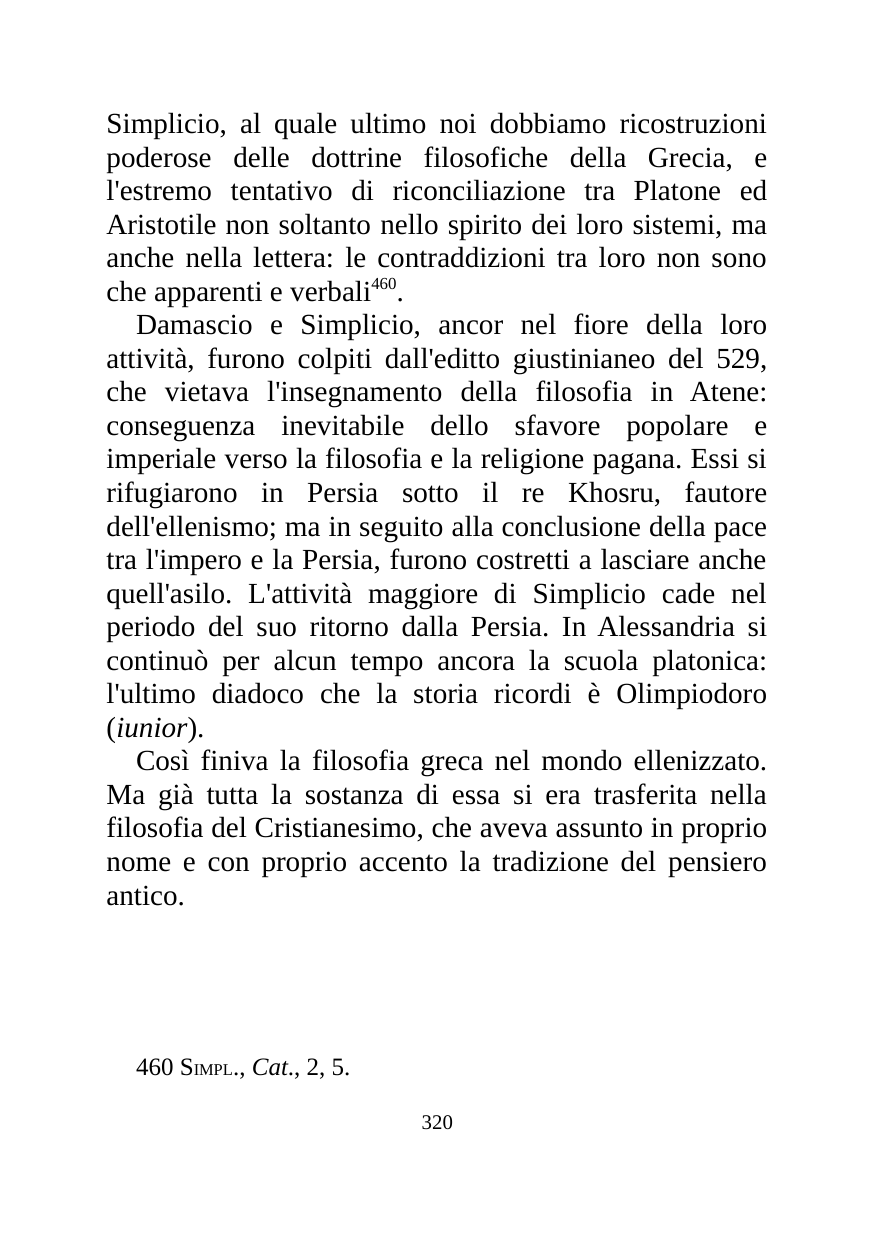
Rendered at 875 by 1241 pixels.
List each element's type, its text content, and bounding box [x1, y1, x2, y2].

text Così finiva la filosofia greca nel mondo ellenizzato. Ma già tutta la sostanza di essa si era trasferita nella filosofia del Cristianesimo, che aveva assunto in proprio nome e con proprio accento la tradizione del pensiero antico. [106, 743, 768, 911]
text Simplicio, al quale ultimo noi dobbiamo ricostruzioni poderose delle dottrine filosofiche della Grecia, e l'estremo tentativo di riconciliazione tra Platone ed Aristotile non soltanto nello spirito dei loro sistemi, ma anche nella lettera: le contraddizioni tra loro non sono che apparenti e verbali. [106, 106, 768, 307]
text Simpl., Cat., 2, 5. [106, 1052, 768, 1080]
text Damascio e Simplicio, ancor nel fiore della loro attività, furono colpiti dall'editto giustinianeo del 529, che vietava l'insegnamento della filosofia in Atene: conseguenza inevitabile dello sfavore popolare e imperiale verso la filosofia e la religione pagana. Essi si rifugiarono in Persia sotto il re Khosru, fautore dell'ellenismo; ma in seguito alla conclusione della pace tra l'impero e la Persia, furono costretti a lasciare anche quell'asilo. L'attività maggiore di Simplicio cade nel periodo del suo ritorno dalla Persia. In Alessandria si continuò per alcun tempo ancora la scuola platonica: l'ultimo diadoco che la storia ricordi è Olimpiodoro (iunior). [106, 307, 768, 743]
